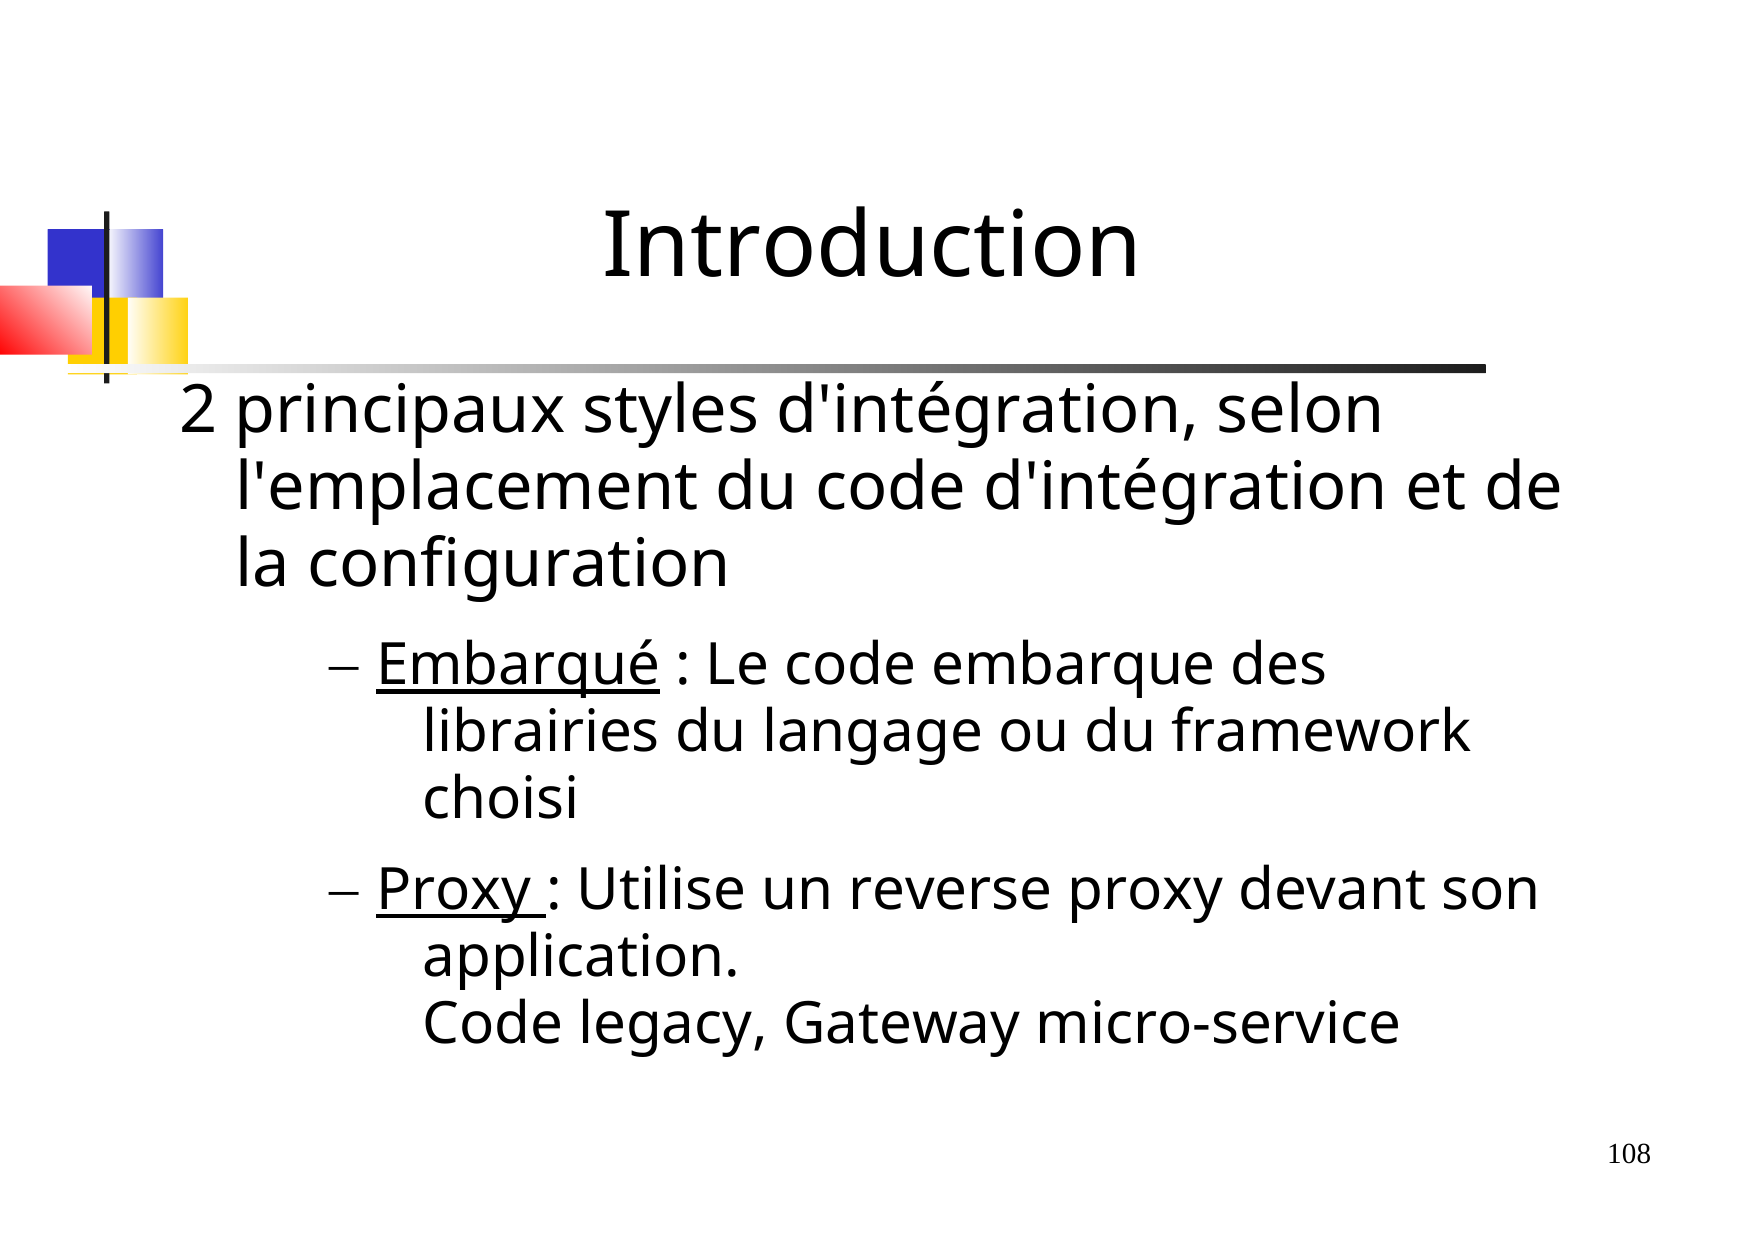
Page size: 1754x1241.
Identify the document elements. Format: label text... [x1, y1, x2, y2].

list 2 principaux styles d'intégration, selon l'emplacement du code d'intégration et de la configuration Embarqué : Le code embarque des librairies du langage ou du framework choisi Proxy : Utilise un reverse proxy devant son application. Code legacy, Gateway micro-service [179, 371, 1567, 1091]
title Introduction [179, 139, 1567, 351]
